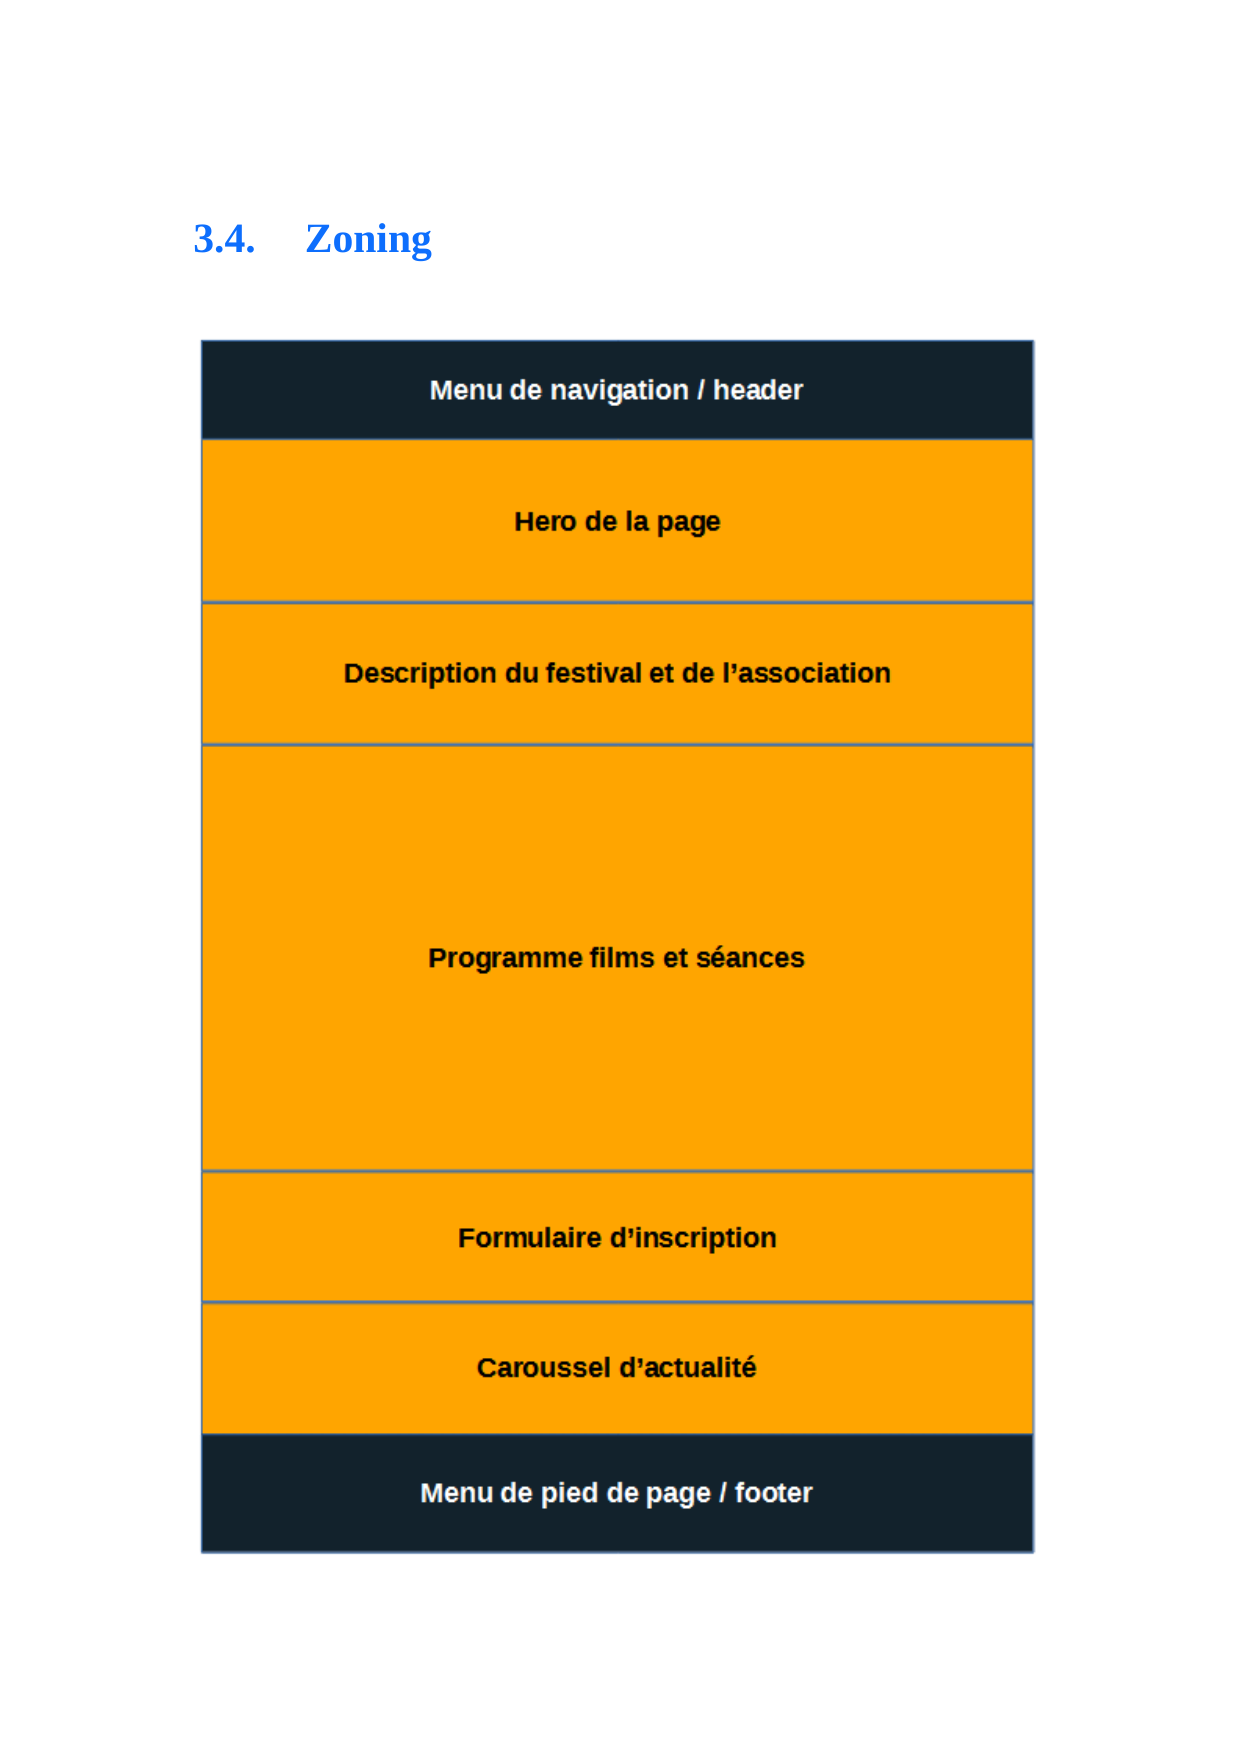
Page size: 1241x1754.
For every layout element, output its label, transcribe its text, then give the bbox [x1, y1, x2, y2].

picture [171, 309, 1070, 1587]
list Zoning [193, 214, 1122, 262]
